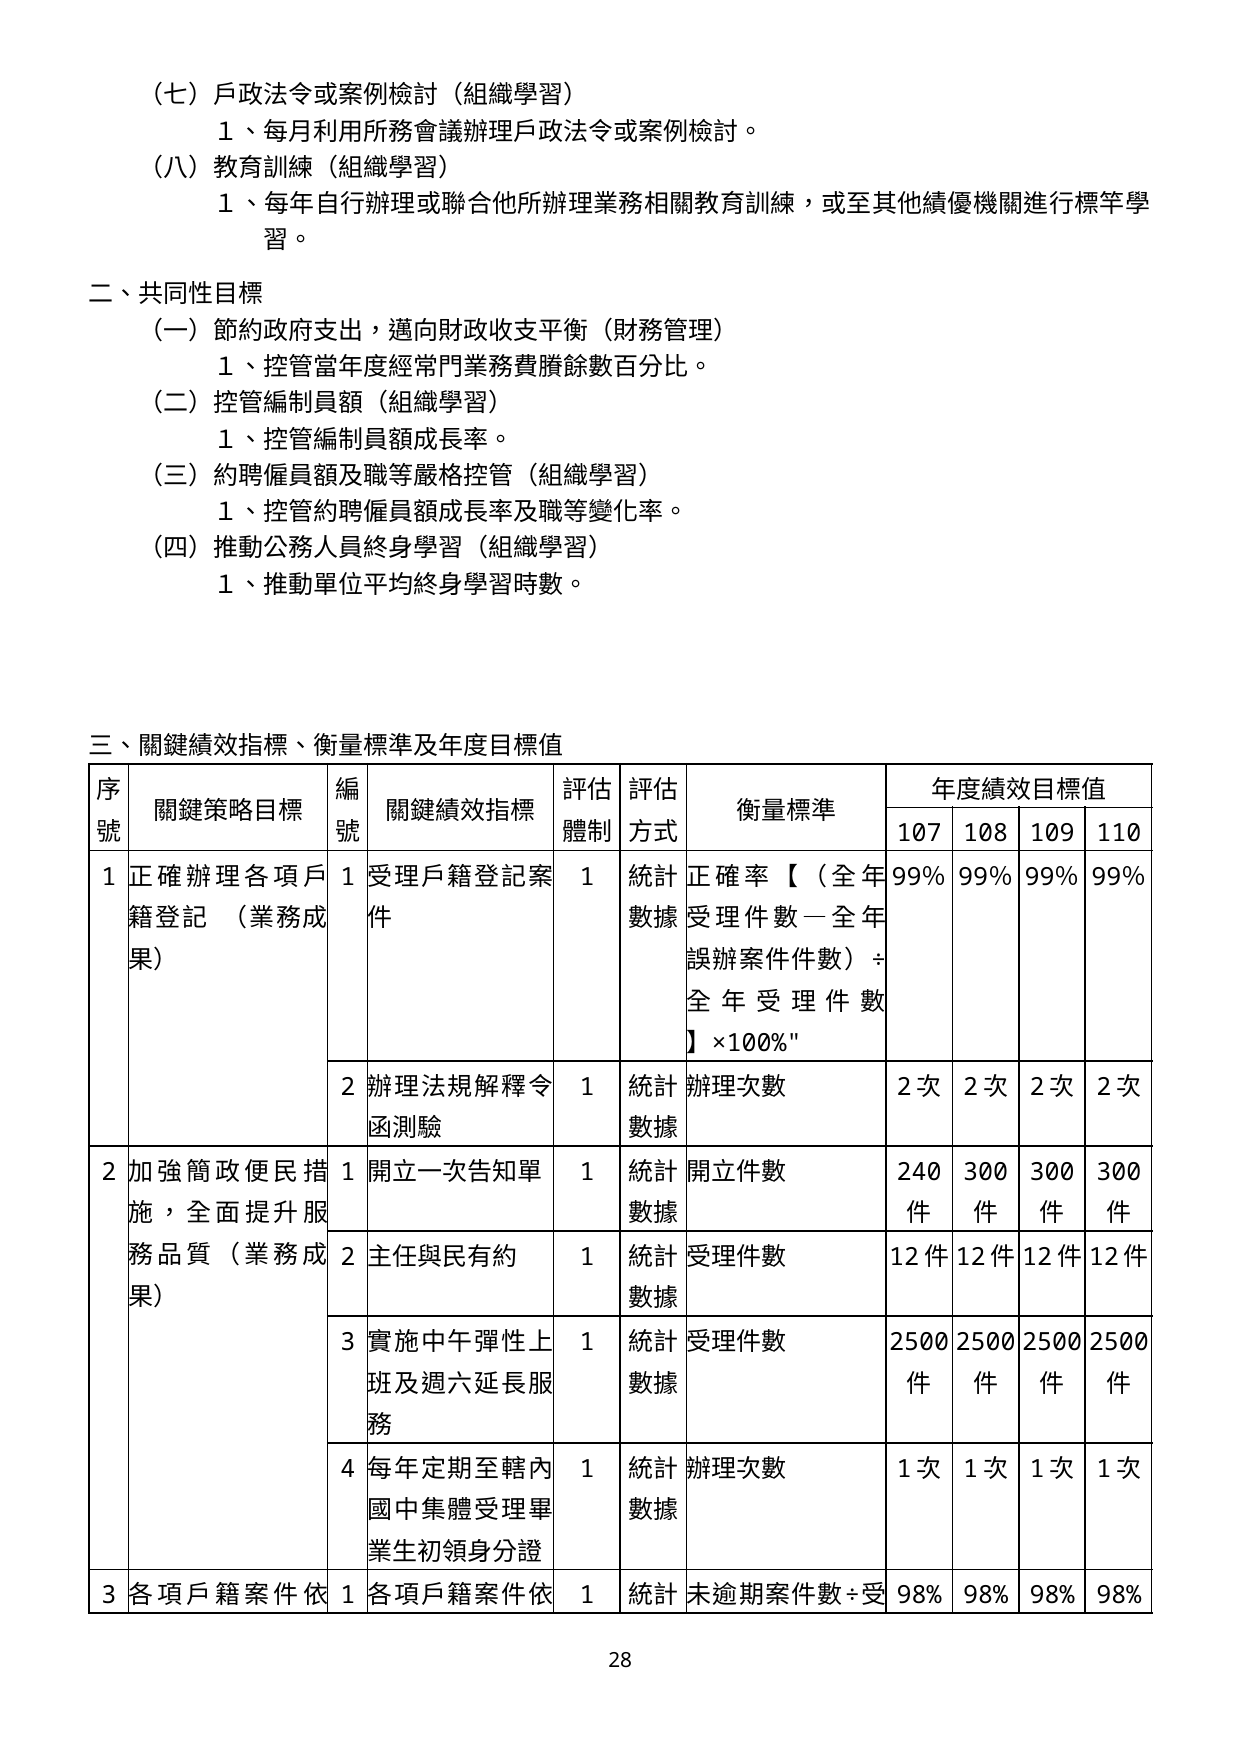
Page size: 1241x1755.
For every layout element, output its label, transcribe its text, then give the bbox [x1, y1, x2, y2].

table_cell 1 [554, 1147, 619, 1230]
table_cell 加強簡政便民措施，全面提升服務品質（業務成果） [129, 1147, 327, 1569]
table_cell 12件 [1086, 1232, 1151, 1315]
text （七）戶政法令或案例檢討（組織學習） [139, 75, 1152, 111]
table_cell 統計數據 [621, 1232, 686, 1315]
table_cell 98% [953, 1570, 1018, 1612]
table_cell 1次 [1020, 1444, 1084, 1569]
table_cell 99％ [887, 851, 952, 1060]
table_cell 98% [887, 1570, 952, 1612]
table_cell 各項戶籍案件依 [368, 1570, 553, 1612]
table_cell 2500件 [953, 1317, 1018, 1442]
table_cell 正確辦理各項戶籍登記 （業務成果） [129, 851, 327, 1145]
table_cell 109 [1020, 808, 1084, 850]
table_cell 4 [328, 1444, 367, 1569]
table_cell 1 [554, 1062, 619, 1145]
table_cell 2500件 [1020, 1317, 1084, 1442]
table_cell 1 [328, 1147, 367, 1230]
table_cell 240件 [887, 1147, 952, 1230]
table_cell 1 [554, 851, 619, 1060]
table_header 序號 [90, 765, 128, 850]
table_cell 12件 [953, 1232, 1018, 1315]
text （一）節約政府支出，邁向財政收支平衡（財務管理） [139, 310, 1152, 347]
table_cell 1 [90, 851, 128, 1145]
table_cell 1 [554, 1317, 619, 1442]
table_cell 3 [90, 1570, 128, 1612]
table_cell 受理件數 [687, 1232, 885, 1315]
text （四）推動公務人員終身學習（組織學習） [139, 528, 1152, 564]
text （八）教育訓練（組織學習） [139, 147, 1152, 184]
text １、推動單位平均終身學習時數。 [214, 564, 1152, 600]
table_cell 統計數據 [621, 1062, 686, 1145]
text １、控管約聘僱員額成長率及職等變化率。 [214, 492, 1152, 528]
table_cell 98% [1086, 1570, 1151, 1612]
table_header 評估方式 [621, 765, 686, 850]
table_cell 各項戶籍案件依 [129, 1570, 327, 1612]
table_cell 實施中午彈性上班及週六延長服務 [368, 1317, 553, 1442]
table_cell 開立件數 [687, 1147, 885, 1230]
table_cell 未逾期案件數÷受 [687, 1570, 885, 1612]
table_cell 1 [554, 1444, 619, 1569]
table_cell 主任與民有約 [368, 1232, 553, 1315]
table_cell 統計數據 [621, 851, 686, 1060]
table_cell 99％ [1086, 851, 1151, 1060]
text １、每年自行辦理或聯合他所辦理業務相關教育訓練，或至其他績優機關進行標竿學習。 [214, 184, 1152, 256]
table_cell 1次 [887, 1444, 952, 1569]
text 三、關鍵績效指標、衡量標準及年度目標值 [89, 721, 1152, 763]
table_cell 統計 [621, 1570, 686, 1612]
table_cell 3 [328, 1317, 367, 1442]
table_cell 2次 [1086, 1062, 1151, 1145]
table_cell 2次 [887, 1062, 952, 1145]
table_cell 2 [90, 1147, 128, 1569]
table_cell 1 [328, 1570, 367, 1612]
table_cell 110 [1086, 808, 1151, 850]
table_cell 1 [554, 1570, 619, 1612]
table_cell 2 [328, 1232, 367, 1315]
table_cell 統計數據 [621, 1317, 686, 1442]
table_cell 300件 [953, 1147, 1018, 1230]
table_cell 2500件 [1086, 1317, 1151, 1442]
table_cell 辦理次數 [687, 1062, 885, 1145]
table_cell 每年定期至轄內國中集體受理畢業生初領身分證 [368, 1444, 553, 1569]
table_cell 正確率【（全年受理件數—全年誤辦案件件數）÷全年受理件數】×100%" [687, 851, 885, 1060]
table_cell 辦理次數 [687, 1444, 885, 1569]
table_cell 1次 [953, 1444, 1018, 1569]
table_header 關鍵績效指標 [368, 765, 553, 850]
table_cell 12件 [887, 1232, 952, 1315]
table_header 評估體制 [554, 765, 619, 850]
text （二）控管編制員額（組織學習） [139, 383, 1152, 419]
table_cell 300件 [1086, 1147, 1151, 1230]
table_cell 2次 [953, 1062, 1018, 1145]
table_cell 1次 [1086, 1444, 1151, 1569]
text （三）約聘僱員額及職等嚴格控管（組織學習） [139, 455, 1152, 492]
text １、控管編制員額成長率。 [214, 419, 1152, 455]
table_cell 受理件數 [687, 1317, 885, 1442]
table_header 編號 [328, 765, 367, 850]
table_cell 受理戶籍登記案件 [368, 851, 553, 1060]
table_cell 統計數據 [621, 1444, 686, 1569]
table_cell 12件 [1020, 1232, 1084, 1315]
table_cell 2次 [1020, 1062, 1084, 1145]
table_cell 108 [953, 808, 1018, 850]
table_cell 辦理法規解釋令函測驗 [368, 1062, 553, 1145]
table_header 年度績效目標值 [887, 765, 1151, 806]
table_cell 99％ [1020, 851, 1084, 1060]
text １、控管當年度經常門業務費賸餘數百分比。 [214, 347, 1152, 383]
table_cell 98% [1020, 1570, 1084, 1612]
table_cell 300件 [1020, 1147, 1084, 1230]
table_header 衡量標準 [687, 765, 885, 850]
text 二、共同性目標 [89, 269, 1152, 310]
table_cell 1 [554, 1232, 619, 1315]
table_cell 107 [887, 808, 952, 850]
text １、每月利用所務會議辦理戶政法令或案例檢討。 [214, 111, 1152, 147]
table_cell 開立一次告知單 [368, 1147, 553, 1230]
table_cell 99％ [953, 851, 1018, 1060]
table_cell 2500件 [887, 1317, 952, 1442]
table_header 關鍵策略目標 [129, 765, 327, 850]
table_cell 統計數據 [621, 1147, 686, 1230]
table_cell 1 [328, 851, 367, 1060]
table_cell 2 [328, 1062, 367, 1145]
